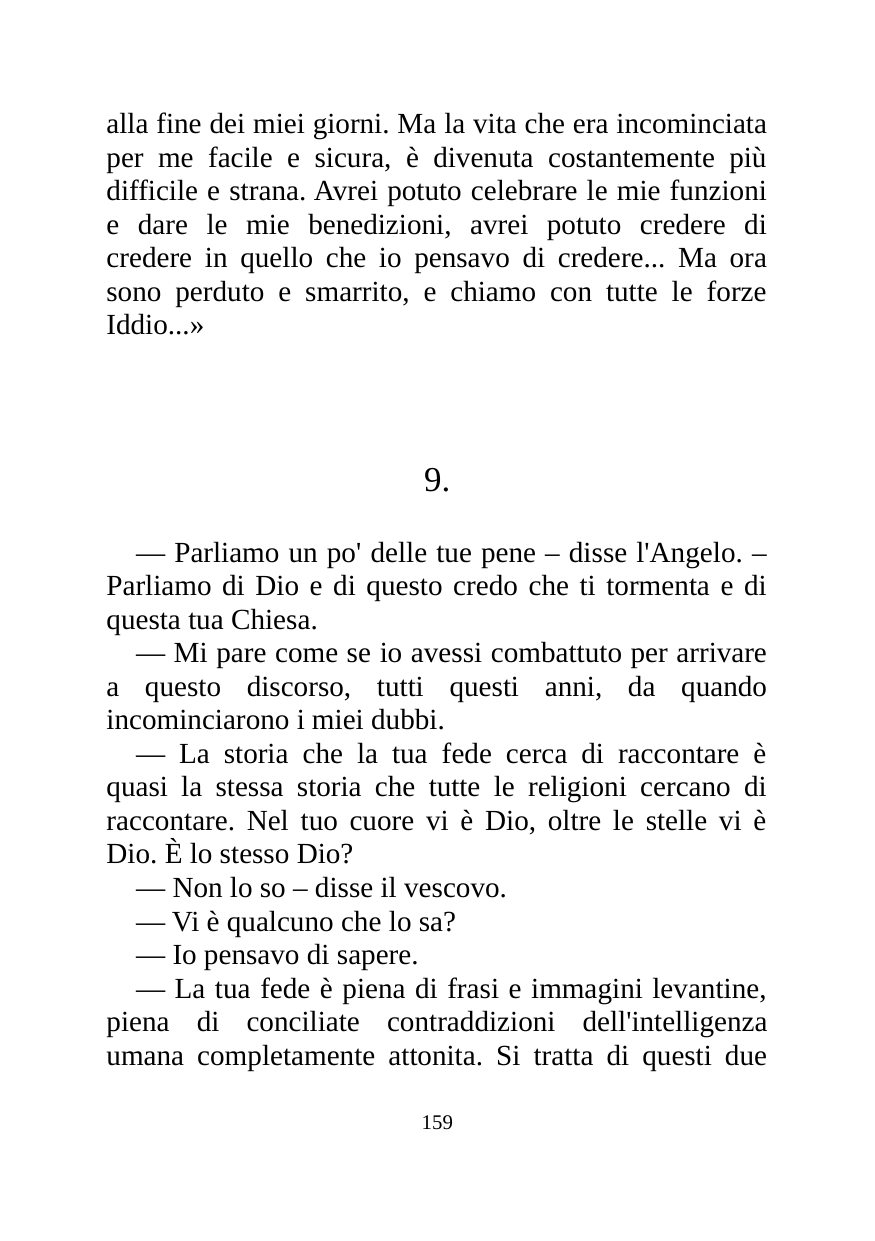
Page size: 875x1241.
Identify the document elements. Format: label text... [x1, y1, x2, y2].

text — Parliamo un po' delle tue pene – disse l'Angelo. – Parliamo di Dio e di questo credo che ti tormenta e di questa tua Chiesa. [106, 535, 768, 635]
text — Mi pare come se io avessi combattuto per arrivare a questo discorso, tutti questi anni, da quando incominciarono i miei dubbi. [106, 635, 768, 736]
text — Vi è qualcuno che lo sa? [106, 904, 768, 937]
text — La storia che la tua fede cerca di raccontare è quasi la stessa storia che tutte le religioni cercano di raccontare. Nel tuo cuore vi è Dio, oltre le stelle vi è Dio. È lo stesso Dio? [106, 736, 768, 870]
text — Io pensavo di sapere. [106, 937, 768, 971]
text — Non lo so – disse il vescovo. [106, 870, 768, 904]
subtitle 9. [106, 459, 768, 499]
text — La tua fede è piena di frasi e immagini levantine, piena di conciliate contraddizioni dell'intelligenza umana completamente attonita. Si tratta di questi due [106, 971, 768, 1071]
text alla fine dei miei giorni. Ma la vita che era incominciata per me facile e sicura, è divenuta costantemente più difficile e strana. Avrei potuto celebrare le mie funzioni e dare le mie benedizioni, avrei potuto credere di credere in quello che io pensavo di credere... Ma ora sono perduto e smarrito, e chiamo con tutte le forze Iddio...» [106, 106, 768, 341]
